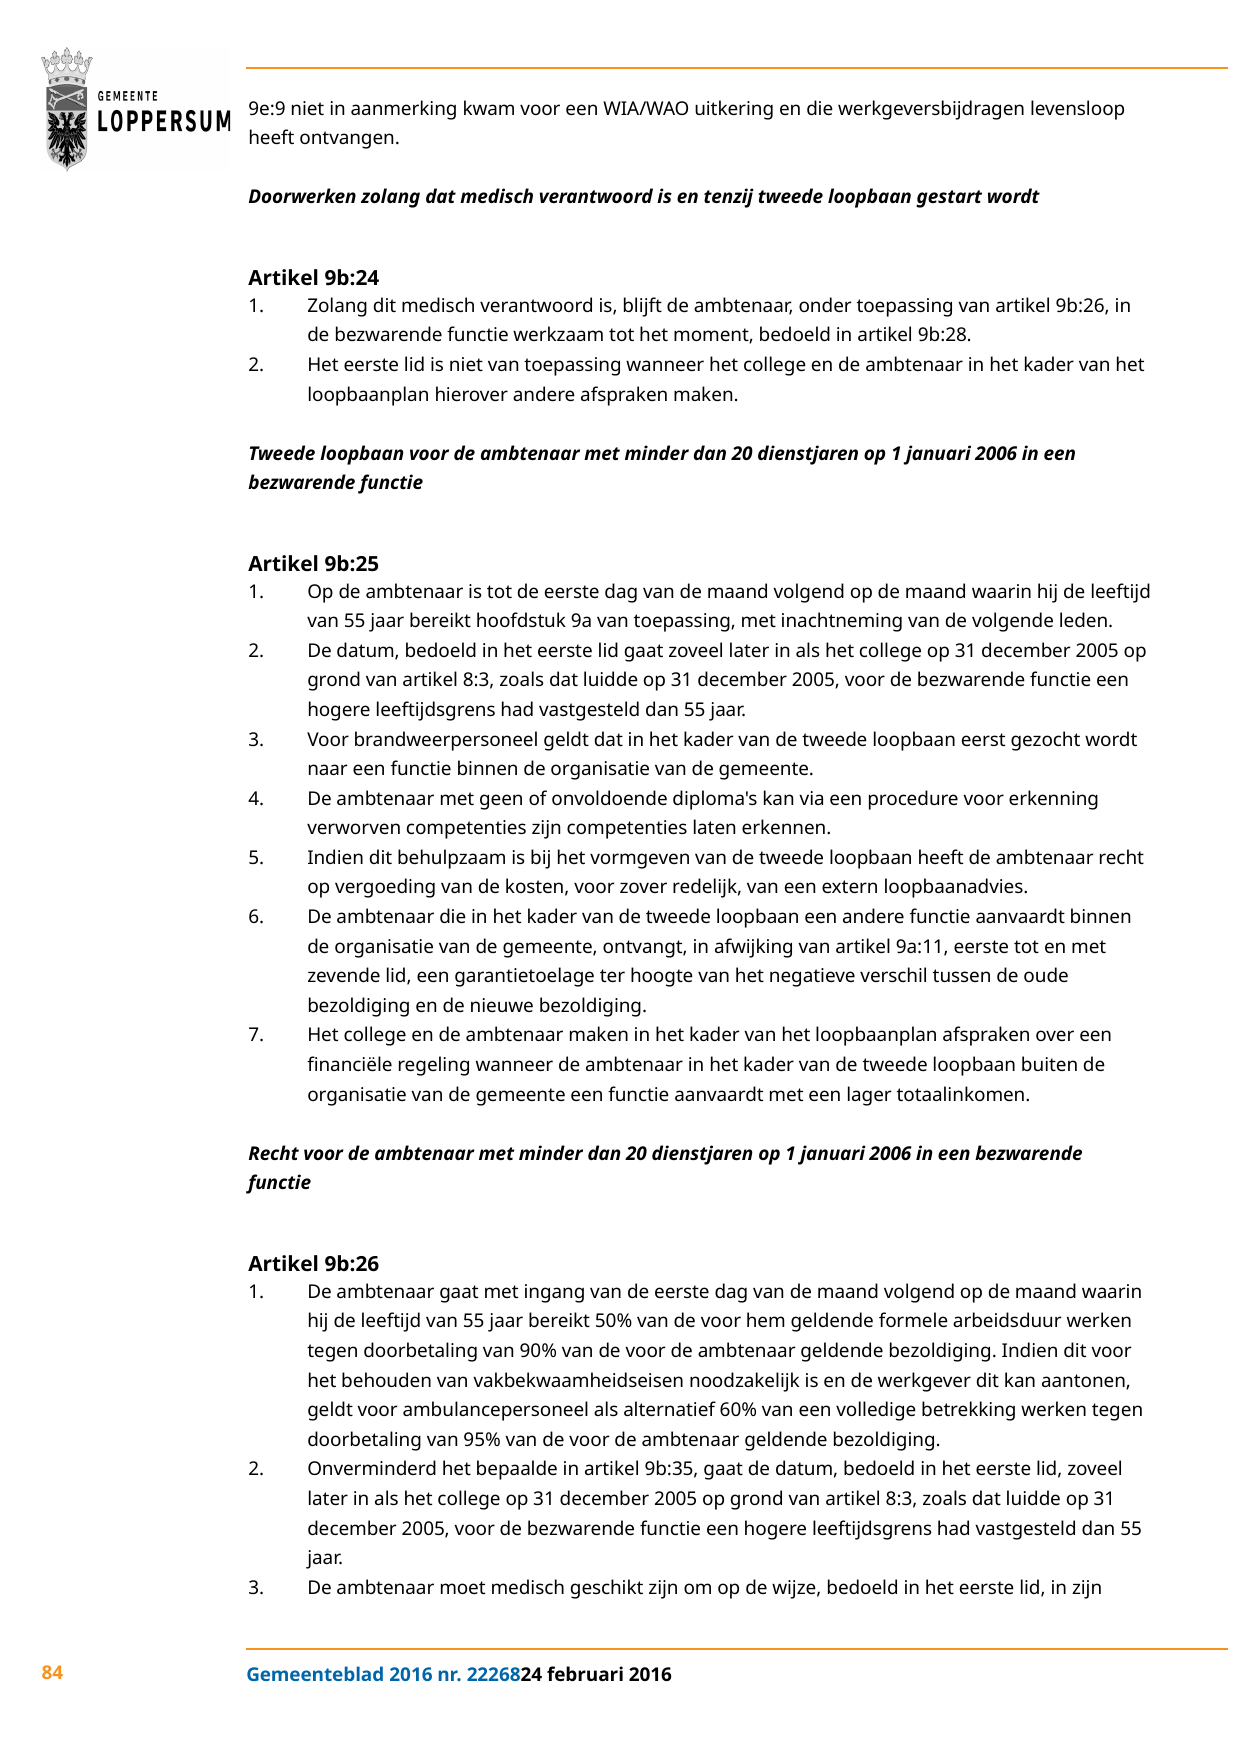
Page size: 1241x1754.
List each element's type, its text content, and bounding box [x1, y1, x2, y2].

text Recht voor de ambtenaar met minder dan 20 dienstjaren op 1 januari 2006 in een bezwarende functie [248, 1140, 1152, 1195]
list Het college en de ambtenaar maken in het kader van het loopbaanplan afspraken over een financiële regeling wanneer de ambtenaar in het kader van de tweede loopbaan buiten de organisatie van de gemeente een functie aanvaardt met een lager totaalinkomen. [248, 1022, 1152, 1107]
list De ambtenaar moet medisch geschikt zijn om op de wijze, bedoeld in het eerste lid, in zijn [248, 1574, 1152, 1599]
picture [41, 47, 231, 172]
text Artikel 9b:24 [248, 263, 1152, 292]
text Artikel 9b:25 [248, 549, 1152, 578]
list Onverminderd het bepaalde in artikel 9b:35, gaat de datum, bedoeld in het eerste lid, zoveel later in als het college op 31 december 2005 op grond van artikel 8:3, zoals dat luidde op 31 december 2005, voor de bezwarende functie een hogere leeftijdsgrens had vastgesteld dan 55 jaar. [248, 1456, 1152, 1570]
text 9e:9 niet in aanmerking kwam voor een WIA/WAO uitkering en die werkgeversbijdragen levensloop heeft ontvangen. [248, 95, 1152, 150]
text Artikel 9b:26 [248, 1249, 1152, 1278]
list Indien dit behulpzaam is bij het vormgeven van de tweede loopbaan heeft de ambtenaar recht op vergoeding van de kosten, voor zover redelijk, van een extern loopbaanadvies. [248, 844, 1152, 899]
list De ambtenaar gaat met ingang van de eerste dag van de maand volgend op de maand waarin hij de leeftijd van 55 jaar bereikt 50% van de voor hem geldende formele arbeidsduur werken tegen doorbetaling van 90% van de voor de ambtenaar geldende bezoldiging. Indien dit voor het behouden van vakbekwaamheidseisen noodzakelijk is en de werkgever dit kan aantonen, geldt voor ambulancepersoneel als alternatief 60% van een volledige betrekking werken tegen doorbetaling van 95% van de voor de ambtenaar geldende bezoldiging. [248, 1278, 1152, 1452]
list Het eerste lid is niet van toepassing wanneer het college en de ambtenaar in het kader van het loopbaanplan hierover andere afspraken maken. [248, 351, 1152, 406]
list Zolang dit medisch verantwoord is, blijft de ambtenaar, onder toepassing van artikel 9b:26, in de bezwarende functie werkzaam tot het moment, bedoeld in artikel 9b:28. [248, 292, 1152, 347]
text Doorwerken zolang dat medisch verantwoord is en tenzij tweede loopbaan gestart wordt [248, 183, 1152, 209]
list Voor brandweerpersoneel geldt dat in het kader van de tweede loopbaan eerst gezocht wordt naar een functie binnen de organisatie van de gemeente. [248, 726, 1152, 781]
text Tweede loopbaan voor de ambtenaar met minder dan 20 dienstjaren op 1 januari 2006 in een bezwarende functie [248, 440, 1152, 495]
list Op de ambtenaar is tot de eerste dag van de maand volgend op de maand waarin hij de leeftijd van 55 jaar bereikt hoofdstuk 9a van toepassing, met inachtneming van de volgende leden. [248, 578, 1152, 633]
list De ambtenaar die in het kader van de tweede loopbaan een andere functie aanvaardt binnen de organisatie van de gemeente, ontvangt, in afwijking van artikel 9a:11, eerste tot en met zevende lid, een garantietoelage ter hoogte van het negatieve verschil tussen de oude bezoldiging en de nieuwe bezoldiging. [248, 903, 1152, 1018]
list De datum, bedoeld in het eerste lid gaat zoveel later in als het college op 31 december 2005 op grond van artikel 8:3, zoals dat luidde op 31 december 2005, voor de bezwarende functie een hogere leeftijdsgrens had vastgesteld dan 55 jaar. [248, 637, 1152, 722]
list De ambtenaar met geen of onvoldoende diploma's kan via een procedure voor erkenning verworven competenties zijn competenties laten erkennen. [248, 785, 1152, 840]
